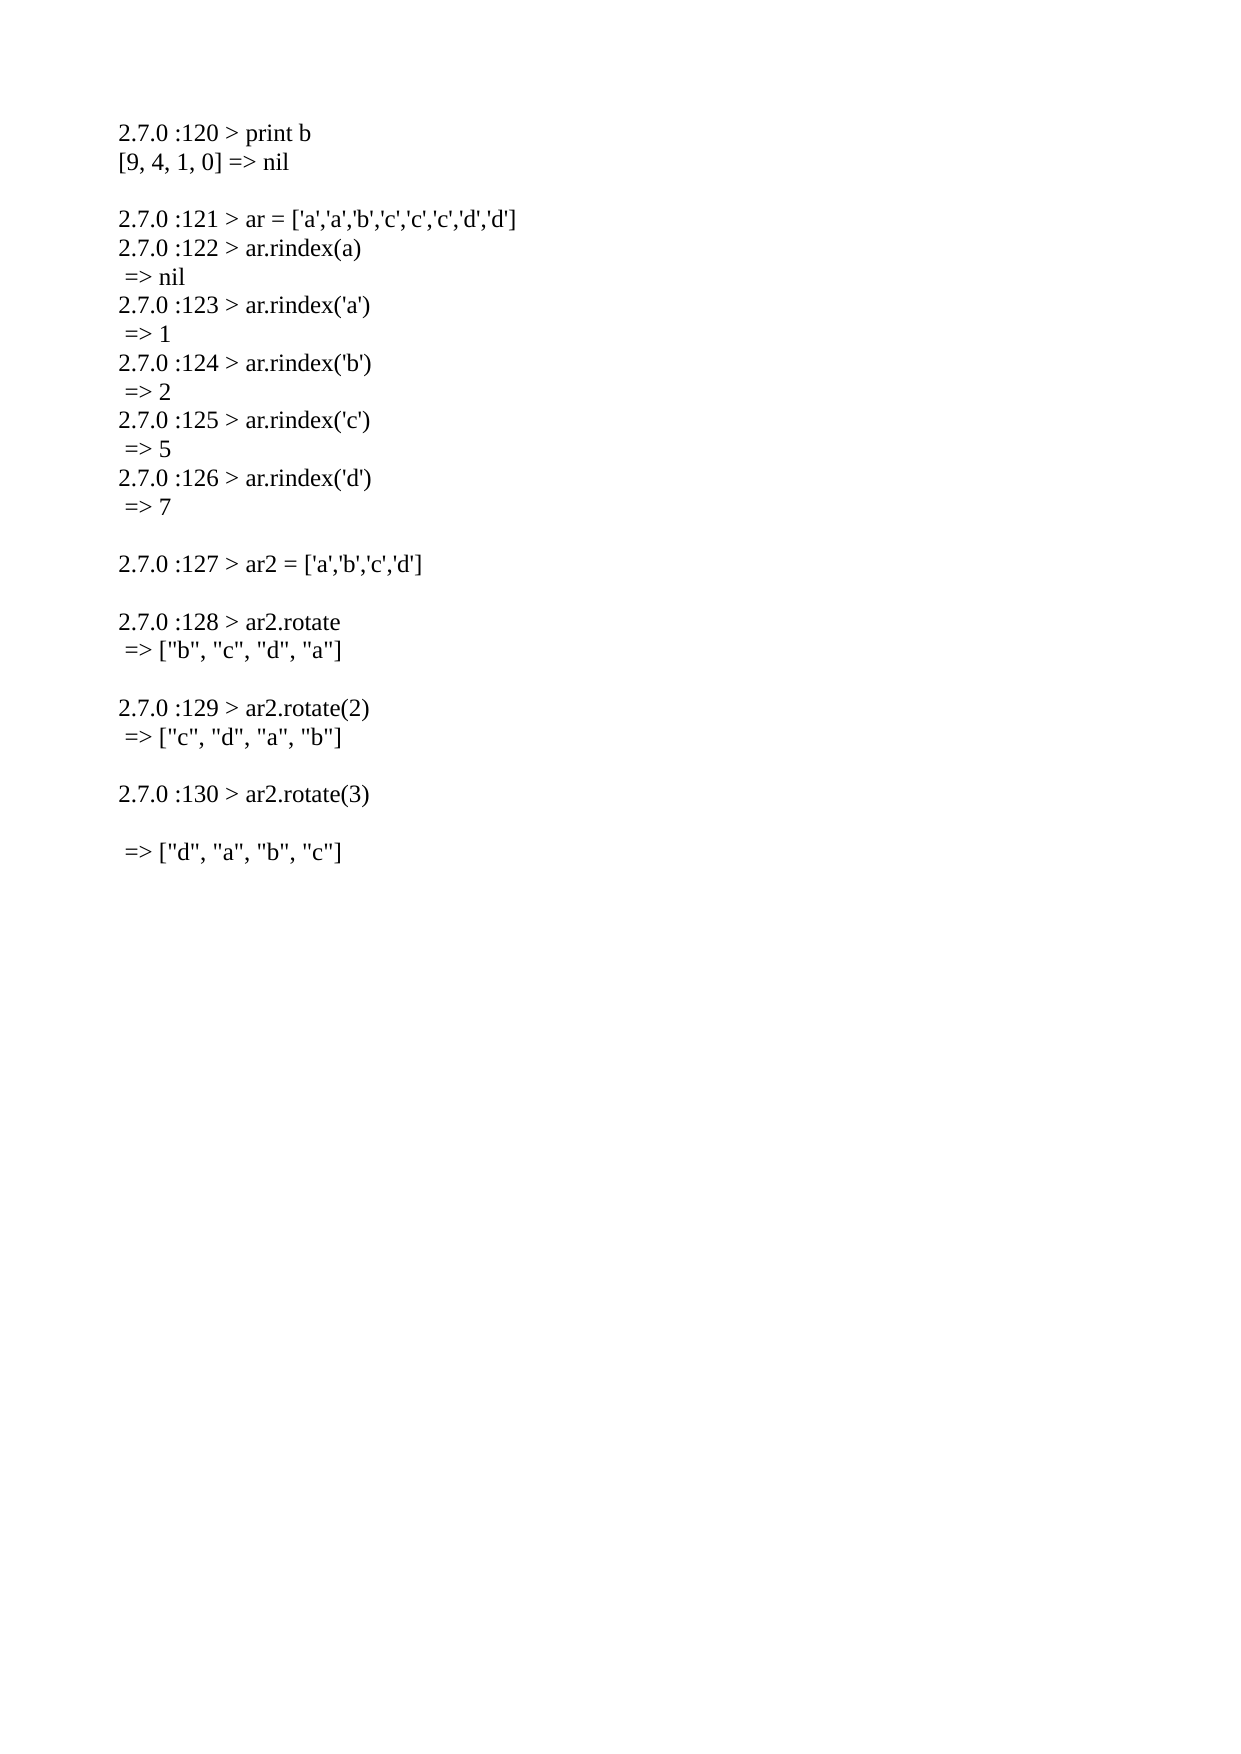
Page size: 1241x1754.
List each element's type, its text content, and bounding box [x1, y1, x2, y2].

text => ["b", "c", "d", "a"] [118, 636, 1122, 664]
text 2.7.0 :130 > ar2.rotate(3) [118, 779, 1122, 808]
text => nil [118, 262, 1122, 291]
text 2.7.0 :120 > print b [118, 118, 1122, 147]
text 2.7.0 :122 > ar.rindex(a) [118, 233, 1122, 262]
text => ["d", "a", "b", "c"] [118, 837, 1122, 866]
text => 5 [118, 434, 1122, 463]
text [9, 4, 1, 0] => nil [118, 147, 1122, 176]
text => 7 [118, 492, 1122, 521]
text 2.7.0 :129 > ar2.rotate(2) [118, 693, 1122, 722]
text 2.7.0 :127 > ar2 = ['a','b','c','d'] [118, 549, 1122, 578]
text => 2 [118, 377, 1122, 406]
text 2.7.0 :126 > ar.rindex('d') [118, 463, 1122, 492]
text => ["c", "d", "a", "b"] [118, 722, 1122, 751]
text 2.7.0 :121 > ar = ['a','a','b','c','c','c','d','d'] [118, 204, 1122, 233]
text 2.7.0 :125 > ar.rindex('c') [118, 406, 1122, 434]
text => 1 [118, 319, 1122, 348]
text 2.7.0 :128 > ar2.rotate [118, 607, 1122, 636]
text 2.7.0 :124 > ar.rindex('b') [118, 348, 1122, 377]
text 2.7.0 :123 > ar.rindex('a') [118, 291, 1122, 319]
